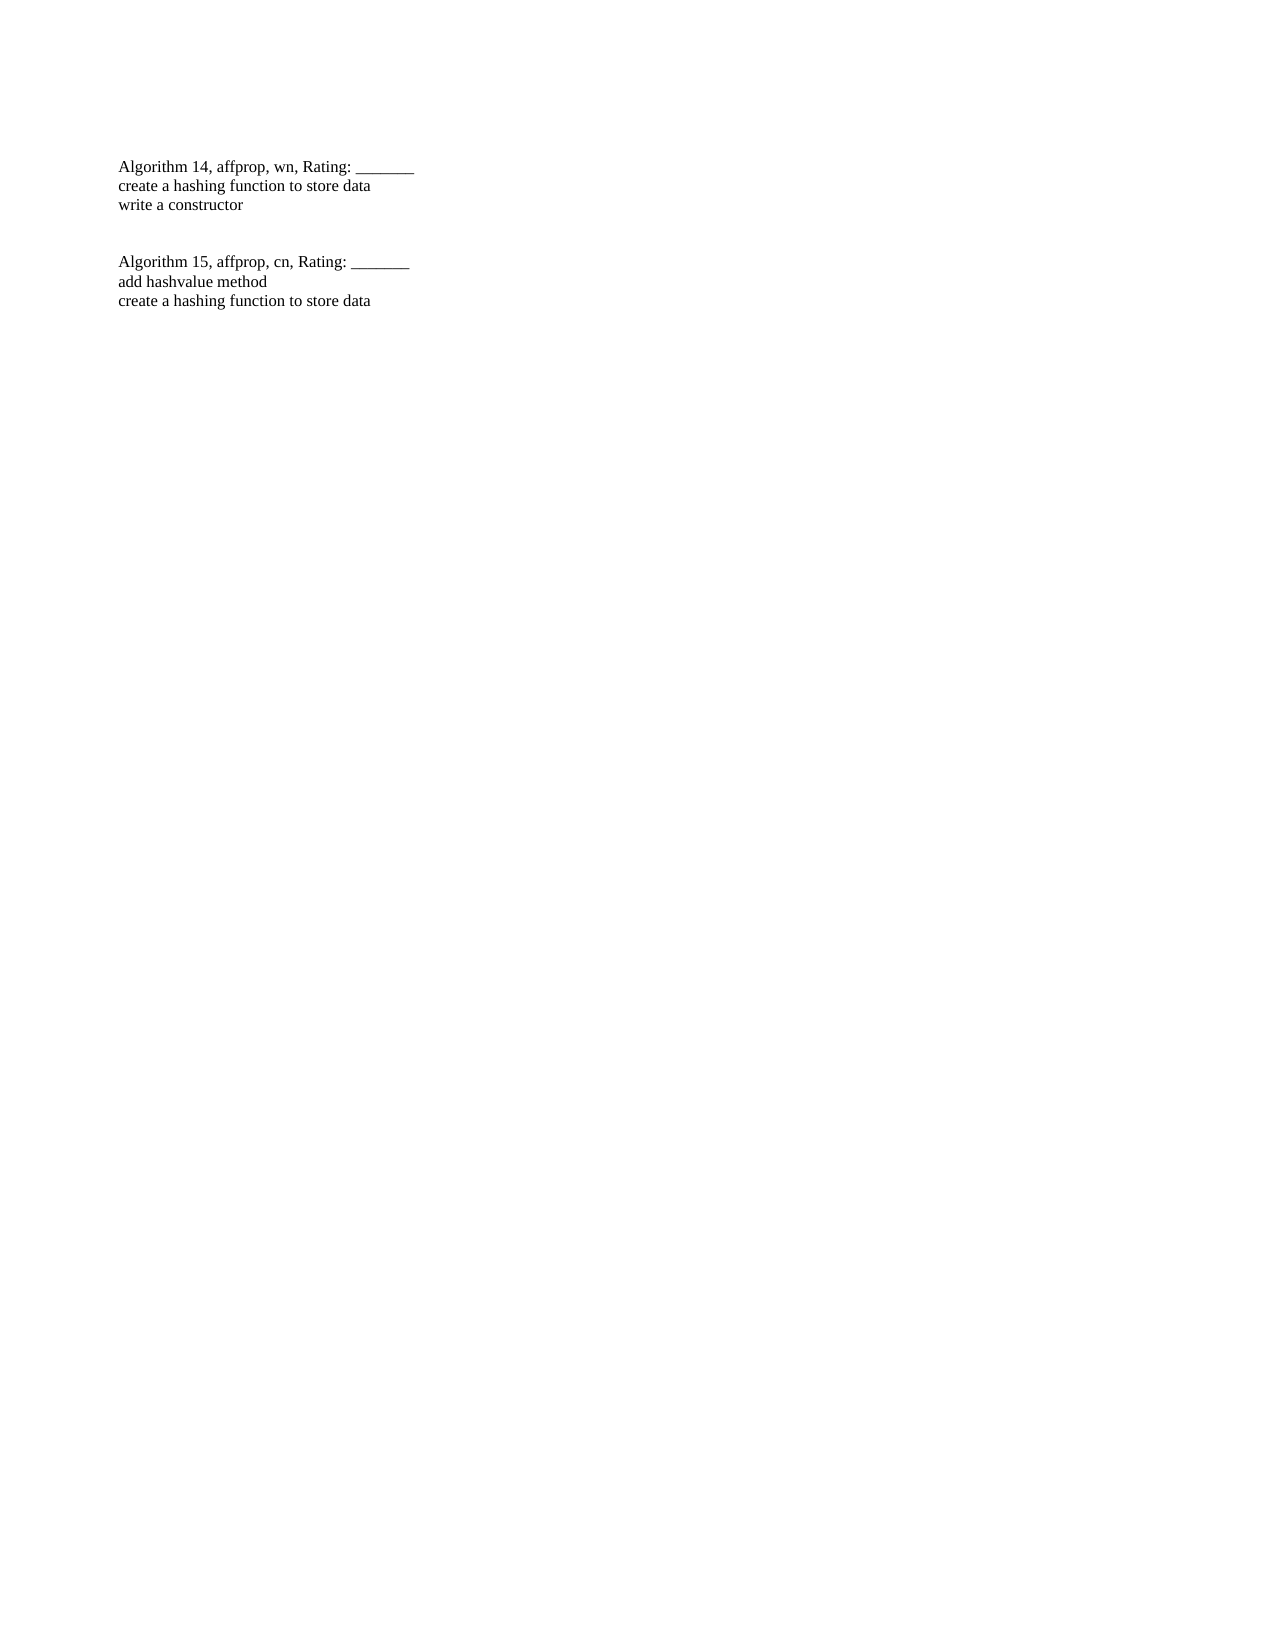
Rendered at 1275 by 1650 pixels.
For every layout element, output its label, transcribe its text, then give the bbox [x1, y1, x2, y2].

text Algorithm 15, affprop, cn, Rating: _______ [118, 252, 1157, 271]
text Algorithm 14, affprop, wn, Rating: _______ [118, 156, 1157, 176]
text write a constructor [118, 195, 1157, 214]
text create a hashing function to store data [118, 291, 1157, 310]
text add hashvalue method [118, 271, 1157, 291]
text create a hashing function to store data [118, 176, 1157, 195]
